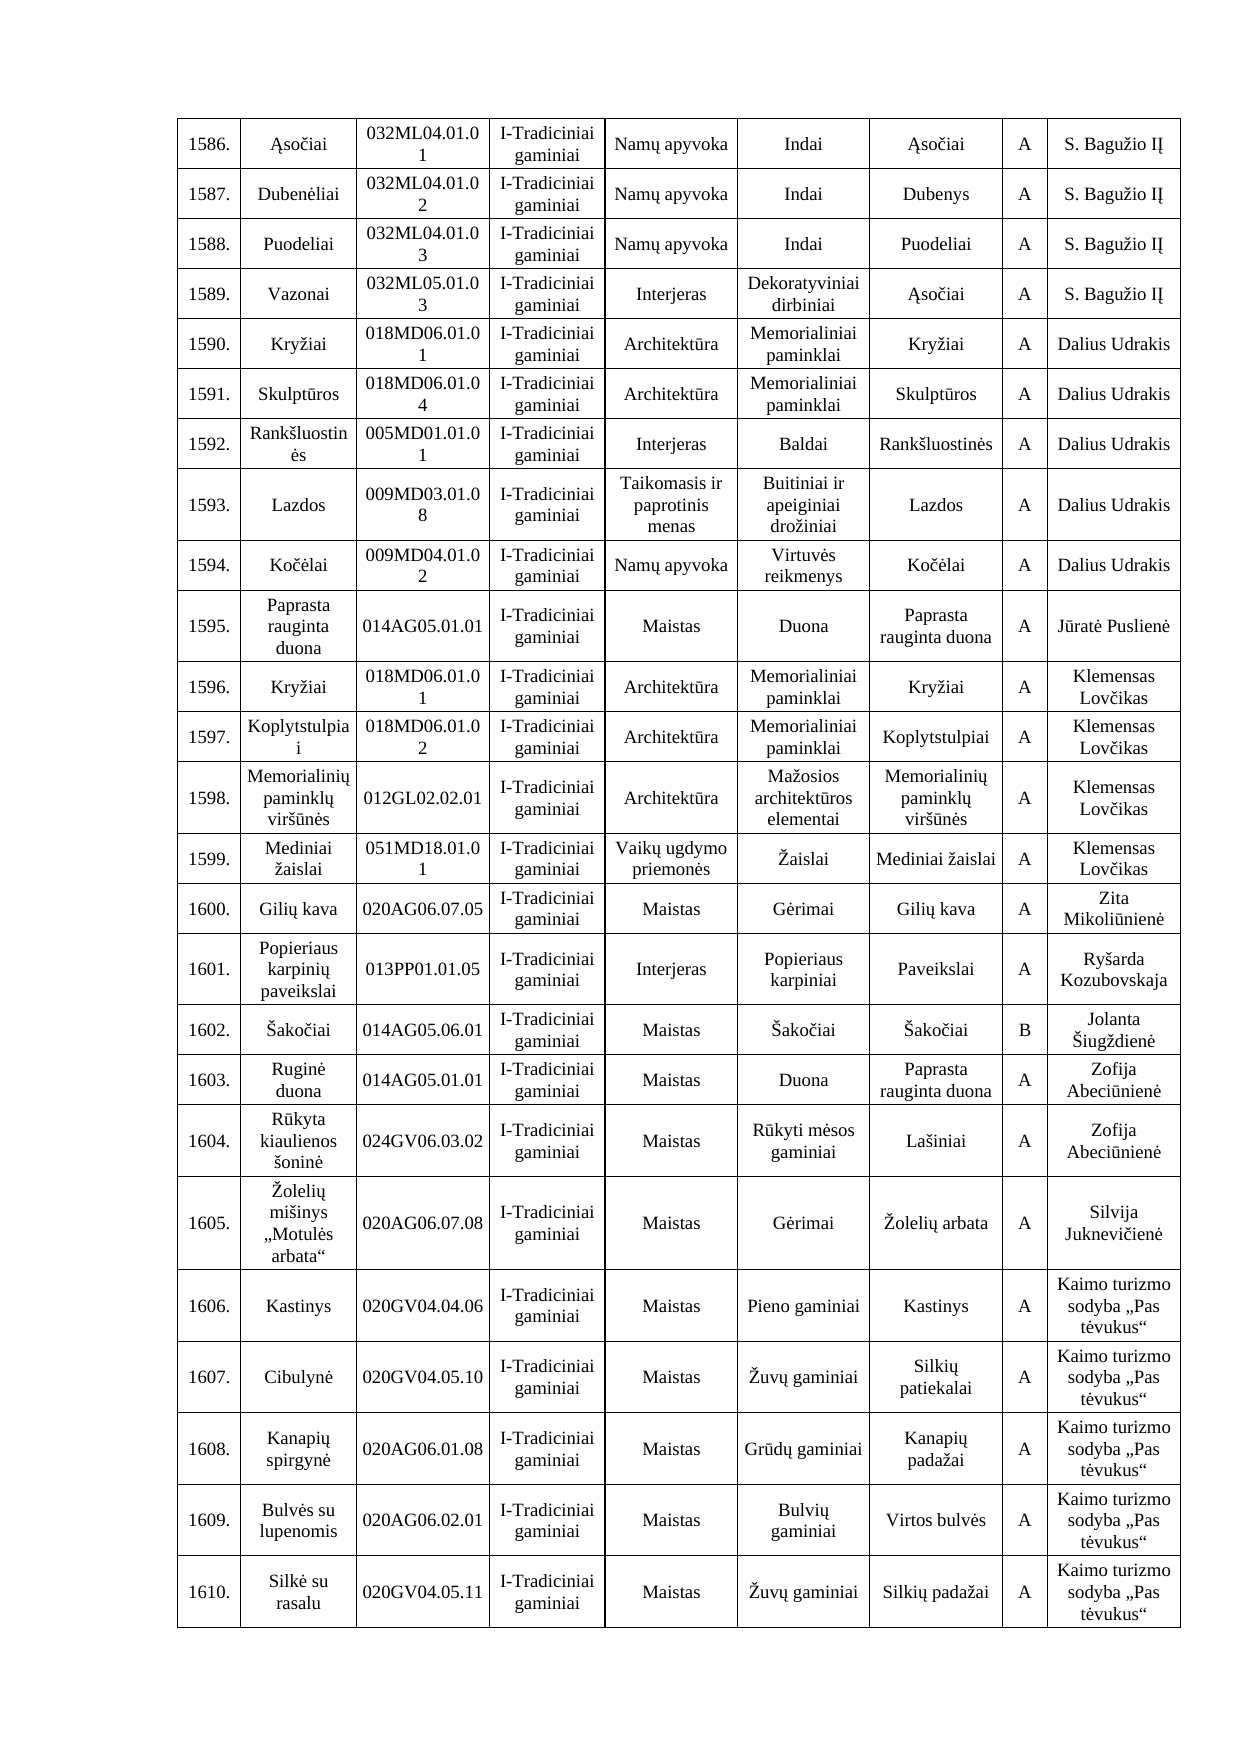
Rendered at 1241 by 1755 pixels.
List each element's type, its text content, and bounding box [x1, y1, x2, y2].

table_cell Kaimo turizmo sodyba „Pas tėvukus“ [1048, 1342, 1180, 1412]
table_cell Jūratė Puslienė [1048, 591, 1180, 661]
table_cell Bulvės su lupenomis [241, 1485, 356, 1555]
table_cell Ąsočiai [870, 269, 1002, 318]
table_cell Duona [738, 591, 869, 661]
table_cell Mažosios architektūros elementai [738, 762, 869, 833]
table_cell A [1003, 369, 1047, 418]
table_cell Šakočiai [241, 1005, 356, 1054]
table_cell Dalius Udrakis [1048, 369, 1180, 418]
table_cell Architektūra [606, 319, 737, 368]
table_cell Zita Mikoliūnienė [1048, 884, 1180, 933]
table_cell I-Tradiciniai gaminiai [490, 219, 604, 268]
table_cell A [1003, 712, 1047, 761]
table_cell 014AG05.01.01 [357, 1055, 489, 1104]
table_cell Kryžiai [241, 319, 356, 368]
table_cell 009MD03.01.08 [357, 469, 489, 540]
table_cell Taikomasis ir paprotinis menas [606, 469, 737, 540]
table_cell Maistas [606, 591, 737, 661]
table_cell I-Tradiciniai gaminiai [490, 934, 604, 1004]
table_cell Rūkyti mėsos gaminiai [738, 1105, 869, 1176]
table_cell Kryžiai [870, 319, 1002, 368]
table_cell Kryžiai [870, 662, 1002, 711]
table_cell Gėrimai [738, 1177, 869, 1269]
table_cell A [1003, 762, 1047, 833]
table_cell A [1003, 884, 1047, 933]
table_cell A [1003, 269, 1047, 318]
table_cell Skulptūros [870, 369, 1002, 418]
table_cell Popieriaus karpinių paveikslai [241, 934, 356, 1004]
table_cell I-Tradiciniai gaminiai [490, 1055, 604, 1104]
table_cell A [1003, 1055, 1047, 1104]
table_cell A [1003, 469, 1047, 540]
table_cell Kastinys [870, 1270, 1002, 1341]
table_cell Paveikslai [870, 934, 1002, 1004]
table_cell I-Tradiciniai gaminiai [490, 169, 604, 218]
table_cell A [1003, 541, 1047, 590]
table_cell A [1003, 1556, 1047, 1627]
table_cell I-Tradiciniai gaminiai [490, 119, 604, 168]
table_cell A [1003, 662, 1047, 711]
table_cell Silkių patiekalai [870, 1342, 1002, 1412]
table_cell Dekoratyviniai dirbiniai [738, 269, 869, 318]
table_cell Cibulynė [241, 1342, 356, 1412]
table_cell Memorialiniai paminklai [738, 369, 869, 418]
table_cell Šakočiai [870, 1005, 1002, 1054]
table_cell A [1003, 1485, 1047, 1555]
table_cell Virtuvės reikmenys [738, 541, 869, 590]
table_cell I-Tradiciniai gaminiai [490, 419, 604, 468]
table_cell Memorialiniai paminklai [738, 319, 869, 368]
table_cell A [1003, 591, 1047, 661]
table_cell Silvija Juknevičienė [1048, 1177, 1180, 1269]
table_cell Maistas [606, 1177, 737, 1269]
table_cell 1609. [178, 1485, 240, 1555]
table_cell Paprasta rauginta duona [870, 591, 1002, 661]
table_cell Kastinys [241, 1270, 356, 1341]
table_cell Architektūra [606, 762, 737, 833]
table_cell Koplytstulpiai [241, 712, 356, 761]
table_cell Zofija Abeciūnienė [1048, 1105, 1180, 1176]
table_cell S. Bagužio IĮ [1048, 119, 1180, 168]
table_cell Architektūra [606, 662, 737, 711]
table_cell 032ML04.01.02 [357, 169, 489, 218]
table_cell 1591. [178, 369, 240, 418]
table_cell I-Tradiciniai gaminiai [490, 319, 604, 368]
table_cell Puodeliai [870, 219, 1002, 268]
table_cell I-Tradiciniai gaminiai [490, 884, 604, 933]
table_cell 020AG06.07.05 [357, 884, 489, 933]
table_cell 018MD06.01.04 [357, 369, 489, 418]
table_cell 020GV04.04.06 [357, 1270, 489, 1341]
table_cell A [1003, 119, 1047, 168]
table_cell 014AG05.01.01 [357, 591, 489, 661]
table_cell Lazdos [241, 469, 356, 540]
table_cell Memorialinių paminklų viršūnės [241, 762, 356, 833]
table_cell Klemensas Lovčikas [1048, 834, 1180, 883]
table_cell 032ML04.01.03 [357, 219, 489, 268]
table_cell Dalius Udrakis [1048, 541, 1180, 590]
table_cell I-Tradiciniai gaminiai [490, 834, 604, 883]
table_cell 1607. [178, 1342, 240, 1412]
table_cell Bulvių gaminiai [738, 1485, 869, 1555]
table_cell Kanapių spirgynė [241, 1413, 356, 1484]
table_cell Namų apyvoka [606, 119, 737, 168]
table_cell Kanapių padažai [870, 1413, 1002, 1484]
table_cell Kočėlai [870, 541, 1002, 590]
table_cell Dalius Udrakis [1048, 319, 1180, 368]
table_cell Namų apyvoka [606, 169, 737, 218]
table_cell 018MD06.01.02 [357, 712, 489, 761]
table_cell S. Bagužio IĮ [1048, 219, 1180, 268]
table_cell Paprasta rauginta duona [241, 591, 356, 661]
table_cell 1593. [178, 469, 240, 540]
table_cell A [1003, 419, 1047, 468]
table_cell 1597. [178, 712, 240, 761]
table_cell A [1003, 319, 1047, 368]
table_cell Maistas [606, 1342, 737, 1412]
table_cell Puodeliai [241, 219, 356, 268]
table_cell Architektūra [606, 369, 737, 418]
table_cell S. Bagužio IĮ [1048, 169, 1180, 218]
table_cell Kočėlai [241, 541, 356, 590]
table_cell Maistas [606, 1485, 737, 1555]
table_cell 1603. [178, 1055, 240, 1104]
table_cell 020GV04.05.11 [357, 1556, 489, 1627]
table_cell Lazdos [870, 469, 1002, 540]
table_cell B [1003, 1005, 1047, 1054]
table_cell Namų apyvoka [606, 541, 737, 590]
table_cell I-Tradiciniai gaminiai [490, 662, 604, 711]
table_cell Žolelių mišinys „Motulės arbata“ [241, 1177, 356, 1269]
table_cell Jolanta Šiugždienė [1048, 1005, 1180, 1054]
table_cell I-Tradiciniai gaminiai [490, 712, 604, 761]
table_cell Interjeras [606, 934, 737, 1004]
table_cell Maistas [606, 1413, 737, 1484]
table_cell 005MD01.01.01 [357, 419, 489, 468]
table_cell 051MD18.01.01 [357, 834, 489, 883]
table_cell 018MD06.01.01 [357, 662, 489, 711]
table_cell Memorialinių paminklų viršūnės [870, 762, 1002, 833]
table_cell I-Tradiciniai gaminiai [490, 762, 604, 833]
table_cell Silkių padažai [870, 1556, 1002, 1627]
table_cell 1601. [178, 934, 240, 1004]
table_cell 1605. [178, 1177, 240, 1269]
table_cell Mediniai žaislai [870, 834, 1002, 883]
table_cell Maistas [606, 1270, 737, 1341]
table_cell A [1003, 1105, 1047, 1176]
table_cell 1600. [178, 884, 240, 933]
table_cell Silkė su rasalu [241, 1556, 356, 1627]
table_cell Dubenėliai [241, 169, 356, 218]
table_cell Vaikų ugdymo priemonės [606, 834, 737, 883]
table_cell 009MD04.01.02 [357, 541, 489, 590]
table_cell Maistas [606, 884, 737, 933]
table_cell I-Tradiciniai gaminiai [490, 1342, 604, 1412]
table_cell A [1003, 1413, 1047, 1484]
table_cell Dalius Udrakis [1048, 419, 1180, 468]
table_cell Kryžiai [241, 662, 356, 711]
table_cell Žuvų gaminiai [738, 1556, 869, 1627]
table_cell Ąsočiai [241, 119, 356, 168]
table_cell Šakočiai [738, 1005, 869, 1054]
table_cell 1599. [178, 834, 240, 883]
table_cell Rankšluostinės [870, 419, 1002, 468]
table_cell Paprasta rauginta duona [870, 1055, 1002, 1104]
table_cell 1586. [178, 119, 240, 168]
table_cell Žolelių arbata [870, 1177, 1002, 1269]
table_cell A [1003, 1177, 1047, 1269]
table_cell 1590. [178, 319, 240, 368]
table_cell Kaimo turizmo sodyba „Pas tėvukus“ [1048, 1413, 1180, 1484]
table_cell 032ML05.01.03 [357, 269, 489, 318]
table_cell Klemensas Lovčikas [1048, 662, 1180, 711]
table_cell Indai [738, 169, 869, 218]
table_cell Kaimo turizmo sodyba „Pas tėvukus“ [1048, 1556, 1180, 1627]
table_cell A [1003, 1270, 1047, 1341]
table_cell 1587. [178, 169, 240, 218]
table_cell 1596. [178, 662, 240, 711]
table_cell 020AG06.01.08 [357, 1413, 489, 1484]
table_cell Maistas [606, 1005, 737, 1054]
table_cell I-Tradiciniai gaminiai [490, 1270, 604, 1341]
table_cell Maistas [606, 1055, 737, 1104]
table_cell Klemensas Lovčikas [1048, 712, 1180, 761]
table_cell 1594. [178, 541, 240, 590]
table_cell I-Tradiciniai gaminiai [490, 541, 604, 590]
table_cell 013PP01.01.05 [357, 934, 489, 1004]
table_cell Rankšluostinės [241, 419, 356, 468]
table_cell Klemensas Lovčikas [1048, 762, 1180, 833]
table_cell 012GL02.02.01 [357, 762, 489, 833]
table_cell I-Tradiciniai gaminiai [490, 1105, 604, 1176]
table_cell Žaislai [738, 834, 869, 883]
table_cell 1602. [178, 1005, 240, 1054]
table_cell Vazonai [241, 269, 356, 318]
table_cell A [1003, 834, 1047, 883]
table_cell Interjeras [606, 419, 737, 468]
table_cell Ryšarda Kozubovskaja [1048, 934, 1180, 1004]
table_cell Architektūra [606, 712, 737, 761]
table_cell 1606. [178, 1270, 240, 1341]
table_cell Skulptūros [241, 369, 356, 418]
table_cell Grūdų gaminiai [738, 1413, 869, 1484]
table_cell 020AG06.07.08 [357, 1177, 489, 1269]
table_cell A [1003, 1342, 1047, 1412]
table_cell Gilių kava [241, 884, 356, 933]
table_cell Gilių kava [870, 884, 1002, 933]
table_cell Žuvų gaminiai [738, 1342, 869, 1412]
table_cell Ąsočiai [870, 119, 1002, 168]
table_cell Virtos bulvės [870, 1485, 1002, 1555]
table_cell 1589. [178, 269, 240, 318]
table_cell 032ML04.01.01 [357, 119, 489, 168]
table_cell I-Tradiciniai gaminiai [490, 1485, 604, 1555]
table_cell I-Tradiciniai gaminiai [490, 591, 604, 661]
table_cell A [1003, 169, 1047, 218]
table_cell 020GV04.05.10 [357, 1342, 489, 1412]
table_cell 020AG06.02.01 [357, 1485, 489, 1555]
table_cell Memorialiniai paminklai [738, 712, 869, 761]
table_cell I-Tradiciniai gaminiai [490, 469, 604, 540]
table_cell I-Tradiciniai gaminiai [490, 269, 604, 318]
table_cell 1592. [178, 419, 240, 468]
table_cell Rūkyta kiaulienos šoninė [241, 1105, 356, 1176]
table_cell I-Tradiciniai gaminiai [490, 1005, 604, 1054]
table_cell Maistas [606, 1556, 737, 1627]
table_cell I-Tradiciniai gaminiai [490, 369, 604, 418]
table_cell Indai [738, 119, 869, 168]
table_cell 1608. [178, 1413, 240, 1484]
table_cell Dubenys [870, 169, 1002, 218]
table_cell 1604. [178, 1105, 240, 1176]
table_cell Interjeras [606, 269, 737, 318]
table_cell Duona [738, 1055, 869, 1104]
table_cell Koplytstulpiai [870, 712, 1002, 761]
table_cell Ruginė duona [241, 1055, 356, 1104]
table_cell 1598. [178, 762, 240, 833]
table_cell Memorialiniai paminklai [738, 662, 869, 711]
table_cell Kaimo turizmo sodyba „Pas tėvukus“ [1048, 1270, 1180, 1341]
table_cell Lašiniai [870, 1105, 1002, 1176]
table_cell Pieno gaminiai [738, 1270, 869, 1341]
table_cell I-Tradiciniai gaminiai [490, 1177, 604, 1269]
table_cell Indai [738, 219, 869, 268]
table_cell 1610. [178, 1556, 240, 1627]
table_cell Baldai [738, 419, 869, 468]
table_cell 024GV06.03.02 [357, 1105, 489, 1176]
table_cell A [1003, 219, 1047, 268]
table_cell Popieriaus karpiniai [738, 934, 869, 1004]
table_cell Maistas [606, 1105, 737, 1176]
table_cell I-Tradiciniai gaminiai [490, 1413, 604, 1484]
table_cell Mediniai žaislai [241, 834, 356, 883]
table_cell I-Tradiciniai gaminiai [490, 1556, 604, 1627]
table_cell A [1003, 934, 1047, 1004]
table_cell Gėrimai [738, 884, 869, 933]
table_cell Zofija Abeciūnienė [1048, 1055, 1180, 1104]
table_cell Namų apyvoka [606, 219, 737, 268]
table_cell Kaimo turizmo sodyba „Pas tėvukus“ [1048, 1485, 1180, 1555]
table_cell Dalius Udrakis [1048, 469, 1180, 540]
table_cell 014AG05.06.01 [357, 1005, 489, 1054]
table_cell 018MD06.01.01 [357, 319, 489, 368]
table_cell 1588. [178, 219, 240, 268]
table_cell S. Bagužio IĮ [1048, 269, 1180, 318]
table_cell Buitiniai ir apeiginiai drožiniai [738, 469, 869, 540]
table_cell 1595. [178, 591, 240, 661]
